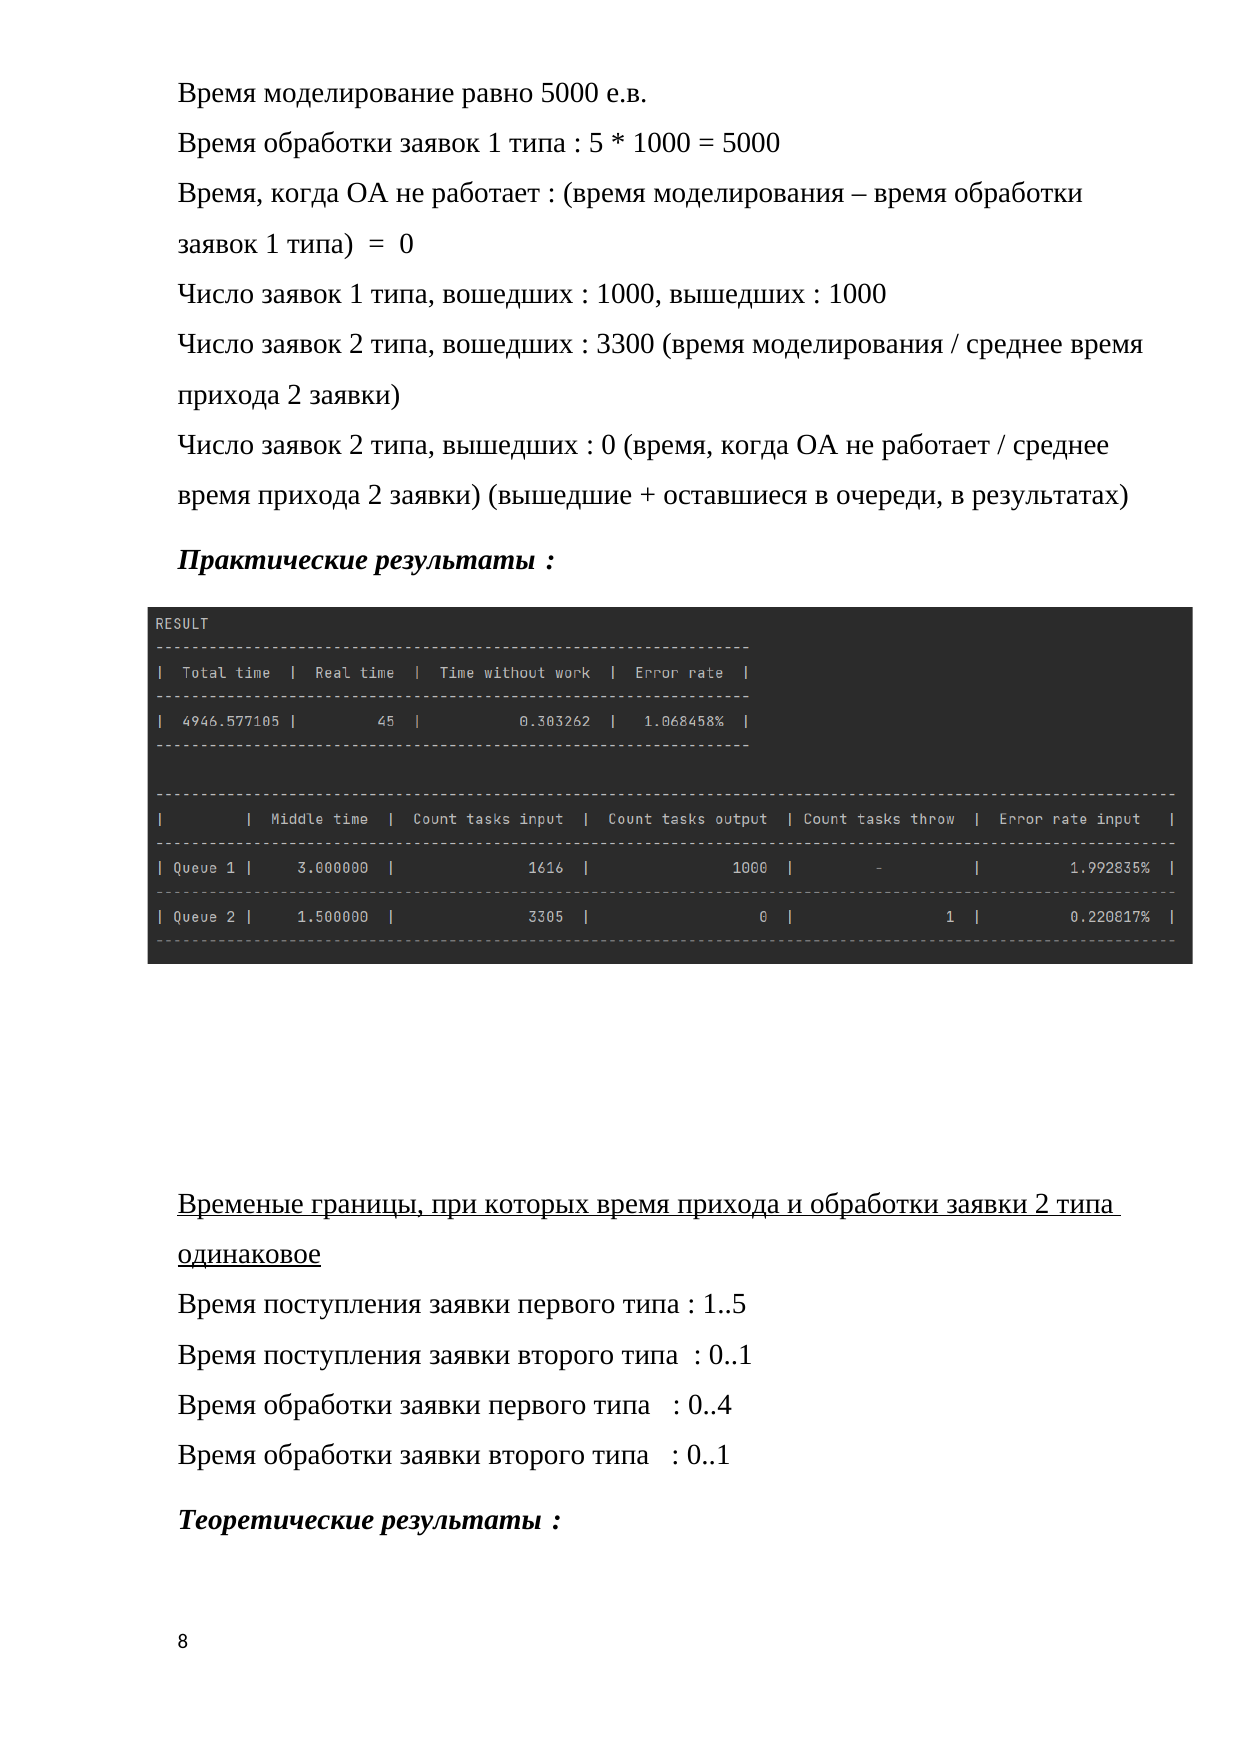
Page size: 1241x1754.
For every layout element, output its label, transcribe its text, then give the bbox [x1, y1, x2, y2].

text Время моделирование равно 5000 е.в. Время обработки заявок 1 типа : 5 * 1000 = 5000 Время, когда ОА не работает : (время моделирования – время обработки заявок 1 типа) = 0 Число заявок 1 типа, вошедших : 1000, вышедших : 1000 Число заявок 2 типа, вошедших : 3300 (время моделирования / среднее время прихода 2 заявки) Число заявок 2 типа, вышедших : 0 (время, когда ОА не работает / среднее время прихода 2 заявки) (вышедшие + оставшиеся в очереди, в результатах) [177, 75, 1152, 511]
text Практические результаты : [177, 542, 1152, 576]
text Теоретические результаты : [177, 1502, 1152, 1536]
text Временые границы, при которых время прихода и обработки заявки 2 типа одинаковое Время поступления заявки первого типа : 1..5 Время поступления заявки второго типа : 0..1 Время обработки заявки первого типа : 0..4 Время обработки заявки второго типа : 0..1 [177, 1186, 1152, 1471]
